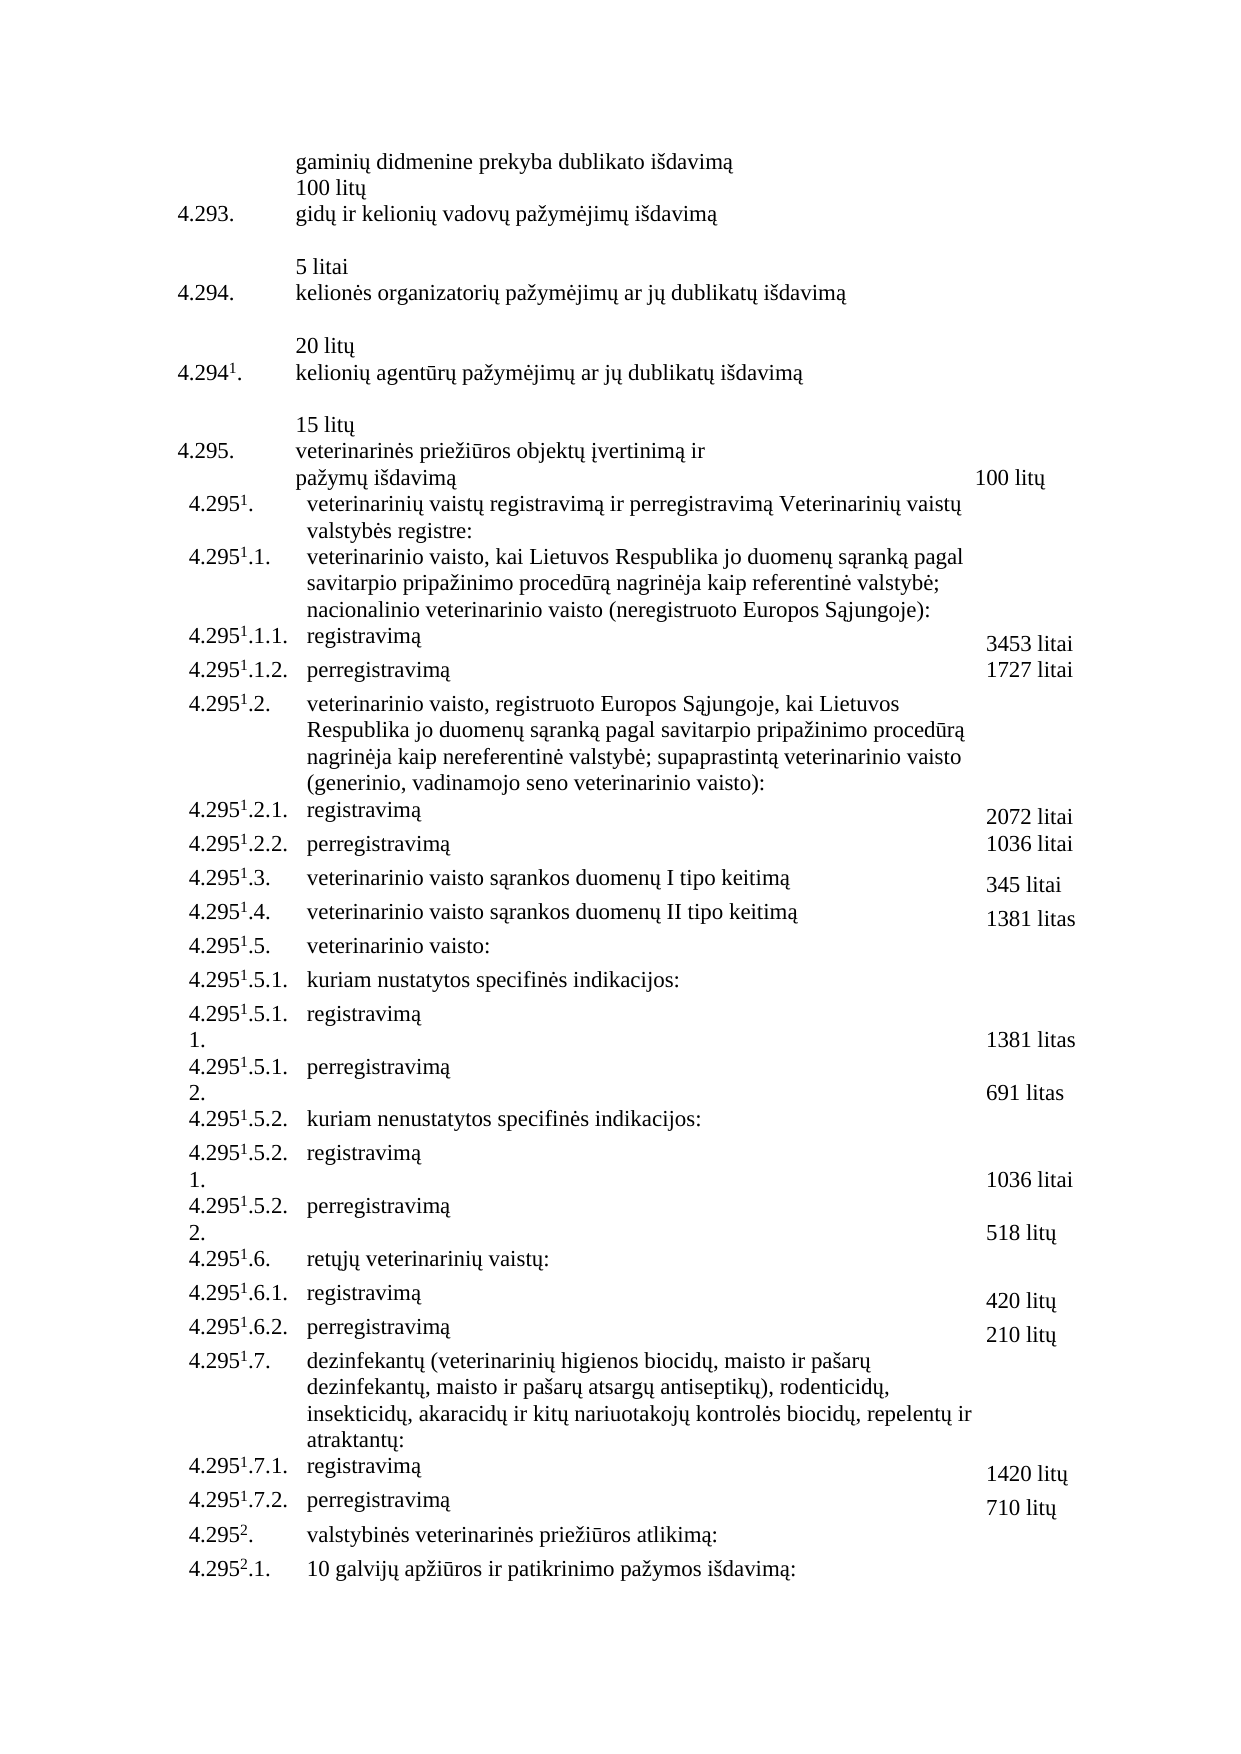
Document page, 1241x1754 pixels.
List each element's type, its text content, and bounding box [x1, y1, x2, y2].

text 4.293. gidų ir kelionių vadovų pažymėjimų išdavimą 5 litai [177, 200, 945, 279]
table_cell 4.2951.3. [177, 864, 307, 898]
table_cell [986, 1521, 1148, 1555]
table_cell 4.2951.2. [177, 690, 307, 796]
table_cell veterinarinio vaisto sąrankos duomenų I tipo keitimą [307, 864, 986, 898]
table_cell 4.2951.5.2.2. [177, 1192, 307, 1245]
table_cell 4.2951.6. [177, 1245, 307, 1279]
text pažymų išdavimą 100 litų [177, 464, 1137, 490]
table_cell 4.2951.6.1. [177, 1279, 307, 1313]
table_cell perregistravimą [307, 656, 986, 690]
table_cell 1420 litų [986, 1453, 1148, 1487]
table_cell 4.2951.5.2.1. [177, 1140, 307, 1192]
table_cell 4.2951.5.1. [177, 966, 307, 1000]
table_header 4.2951. [177, 490, 307, 543]
table_cell [986, 1347, 1148, 1452]
table_cell retųjų veterinarinių vaistų: [307, 1245, 986, 1279]
table_cell registravimą [307, 796, 986, 830]
table_cell 4.2951.7. [177, 1347, 307, 1452]
table_cell 2072 litai [986, 796, 1148, 830]
table_cell 4.2952.1. [177, 1555, 307, 1589]
table_cell [986, 932, 1148, 966]
table_cell 4.2951.2.1. [177, 796, 307, 830]
table_cell [986, 966, 1148, 1000]
table_cell [986, 1105, 1148, 1139]
table_cell 4.2951.2.2. [177, 830, 307, 864]
table_cell [986, 543, 1148, 622]
table_cell 4.2952. [177, 1521, 307, 1555]
table_cell kuriam nenustatytos specifinės indikacijos: [307, 1105, 986, 1139]
table_cell 1727 litai [986, 656, 1148, 690]
table_cell 1036 litai [986, 830, 1148, 864]
table_cell 345 litai [986, 864, 1148, 898]
table_cell 1381 litas [986, 898, 1148, 932]
table_cell 691 litas [986, 1053, 1148, 1105]
table_cell 4.2951.5. [177, 932, 307, 966]
table_cell valstybinės veterinarinės priežiūros atlikimą: [307, 1521, 986, 1555]
table_cell 1381 litas [986, 1000, 1148, 1053]
table_cell 4.2951.4. [177, 898, 307, 932]
table_cell perregistravimą [307, 830, 986, 864]
table_cell [986, 1555, 1148, 1589]
table_cell 3453 litai [986, 622, 1148, 656]
table_header [986, 490, 1148, 543]
table_cell veterinarinio vaisto, registruoto Europos Sąjungoje, kai Lietuvos Respublika jo duomenų sąranką pagal savitarpio pripažinimo procedūrą nagrinėja kaip nereferentinė valstybė; supaprastintą veterinarinio vaisto (generinio, vadinamojo seno veterinarinio vaisto): [307, 690, 986, 796]
table_cell 4.2951.1. [177, 543, 307, 622]
table_cell [986, 1245, 1148, 1279]
table_cell 210 litų [986, 1313, 1148, 1347]
text gaminių didmenine prekyba dublikato išdavimą 100 litų [177, 148, 945, 200]
table_cell registravimą [307, 1453, 986, 1487]
table_cell registravimą [307, 1279, 986, 1313]
table_cell 4.2951.6.2. [177, 1313, 307, 1347]
table_cell [986, 690, 1148, 796]
table_cell 4.2951.7.2. [177, 1487, 307, 1521]
table_cell kuriam nustatytos specifinės indikacijos: [307, 966, 986, 1000]
text 4.295. veterinarinės priežiūros objektų įvertinimą ir [177, 438, 1122, 464]
table_cell 4.2951.5.1.2. [177, 1053, 307, 1105]
table_cell veterinarinio vaisto, kai Lietuvos Respublika jo duomenų sąranką pagal savitarpio pripažinimo procedūrą nagrinėja kaip referentinė valstybė; nacionalinio veterinarinio vaisto (neregistruoto Europos Sąjungoje): [307, 543, 986, 622]
table_cell 4.2951.1.1. [177, 622, 307, 656]
text 4.294. kelionės organizatorių pažymėjimų ar jų dublikatų išdavimą 20 litų [177, 279, 945, 358]
table_cell dezinfekantų (veterinarinių higienos biocidų, maisto ir pašarų dezinfekantų, maisto ir pašarų atsargų antiseptikų), rodenticidų, insekticidų, akaracidų ir kitų nariuotakojų kontrolės biocidų, repelentų ir atraktantų: [307, 1347, 986, 1452]
table_cell 4.2951.7.1. [177, 1453, 307, 1487]
table_cell 518 litų [986, 1192, 1148, 1245]
table_cell 10 galvijų apžiūros ir patikrinimo pažymos išdavimą: [307, 1555, 986, 1589]
table_cell veterinarinio vaisto sąrankos duomenų II tipo keitimą [307, 898, 986, 932]
table_cell registravimą [307, 1140, 986, 1192]
table_cell perregistravimą [307, 1313, 986, 1347]
table_cell veterinarinio vaisto: [307, 932, 986, 966]
table_cell perregistravimą [307, 1053, 986, 1105]
text 4.2941. kelionių agentūrų pažymėjimų ar jų dublikatų išdavimą 15 litų [177, 358, 945, 438]
table_cell 4.2951.5.2. [177, 1105, 307, 1139]
table_cell perregistravimą [307, 1487, 986, 1521]
table_cell 710 litų [986, 1487, 1148, 1521]
table_cell 1036 litai [986, 1140, 1148, 1192]
table_cell 4.2951.1.2. [177, 656, 307, 690]
table_header veterinarinių vaistų registravimą ir perregistravimą Veterinarinių vaistų valstybės registre: [307, 490, 986, 543]
table_cell 4.2951.5.1.1. [177, 1000, 307, 1053]
table_cell registravimą [307, 622, 986, 656]
table_cell registravimą [307, 1000, 986, 1053]
table_cell perregistravimą [307, 1192, 986, 1245]
table_cell 420 litų [986, 1279, 1148, 1313]
